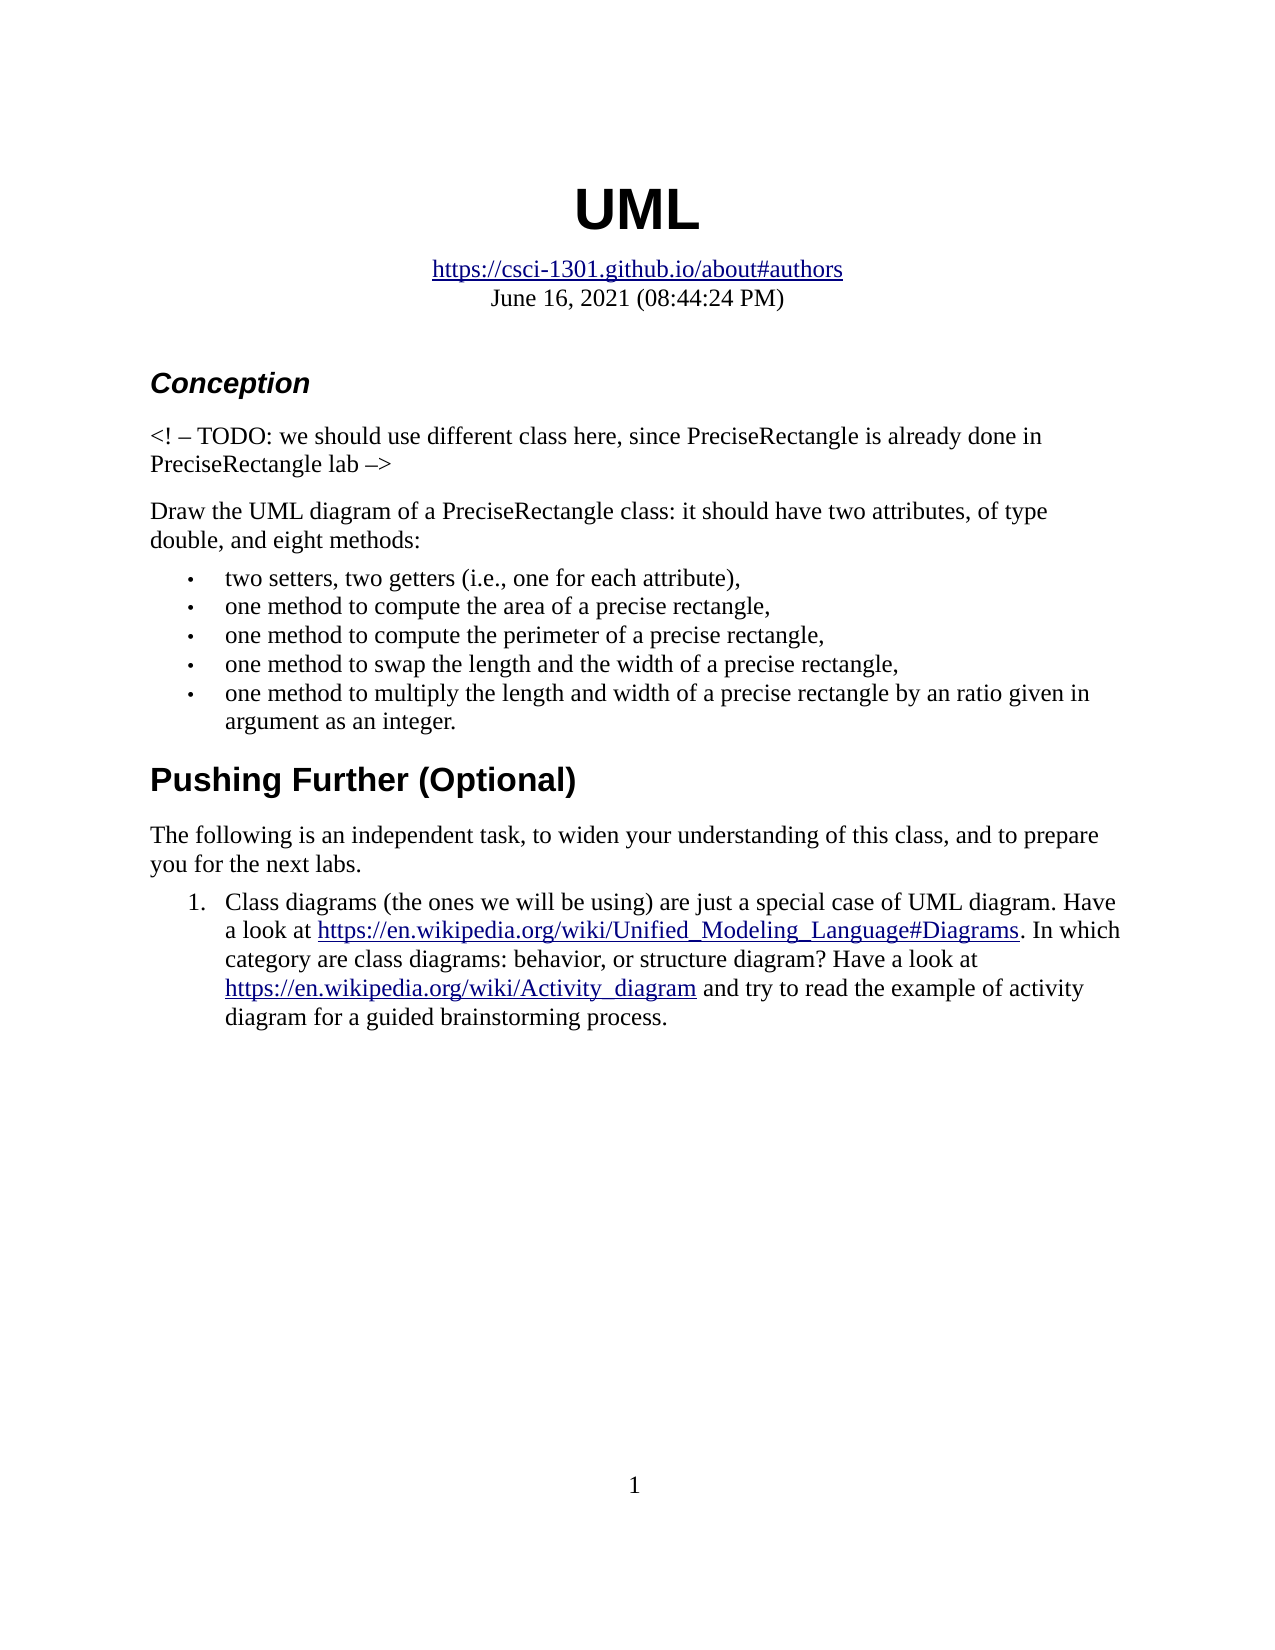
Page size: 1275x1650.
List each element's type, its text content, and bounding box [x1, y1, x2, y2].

list one method to compute the area of a precise rectangle, [187, 591, 1125, 620]
text https://csci-1301.github.io/about#authors [150, 254, 1125, 283]
list two setters, two getters (i.e., one for each attribute), [187, 563, 1125, 591]
text The following is an independent task, to widen your understanding of this class, and to prepare you for the next labs. [150, 820, 1125, 878]
title UML [150, 175, 1125, 242]
list one method to swap the length and the width of a precise rectangle, [187, 649, 1125, 678]
text Draw the UML diagram of a PreciseRectangle class: it should have two attributes, of type double, and eight methods: [150, 496, 1125, 554]
list Class diagrams (the ones we will be using) are just a special case of UML diagram. Have a look at https://en.wikipedia.org/wiki/Unified_Modeling_Language#Diagrams. In which category are class diagrams: behavior, or structure diagram? Have a look at https://en.wikipedia.org/wiki/Activity_diagram and try to read the example of activity diagram for a guided brainstorming process. [187, 887, 1125, 1031]
text <! – TODO: we should use different class here, since PreciseRectangle is already done in PreciseRectangle lab –> [150, 421, 1125, 478]
subtitle Pushing Further (Optional) [150, 760, 1125, 799]
list one method to multiply the length and width of a precise rectangle by an ratio given in argument as an integer. [187, 678, 1125, 735]
subtitle Conception [150, 366, 1125, 399]
text June 16, 2021 (08:44:24 PM) [150, 283, 1125, 312]
list one method to compute the perimeter of a precise rectangle, [187, 620, 1125, 649]
